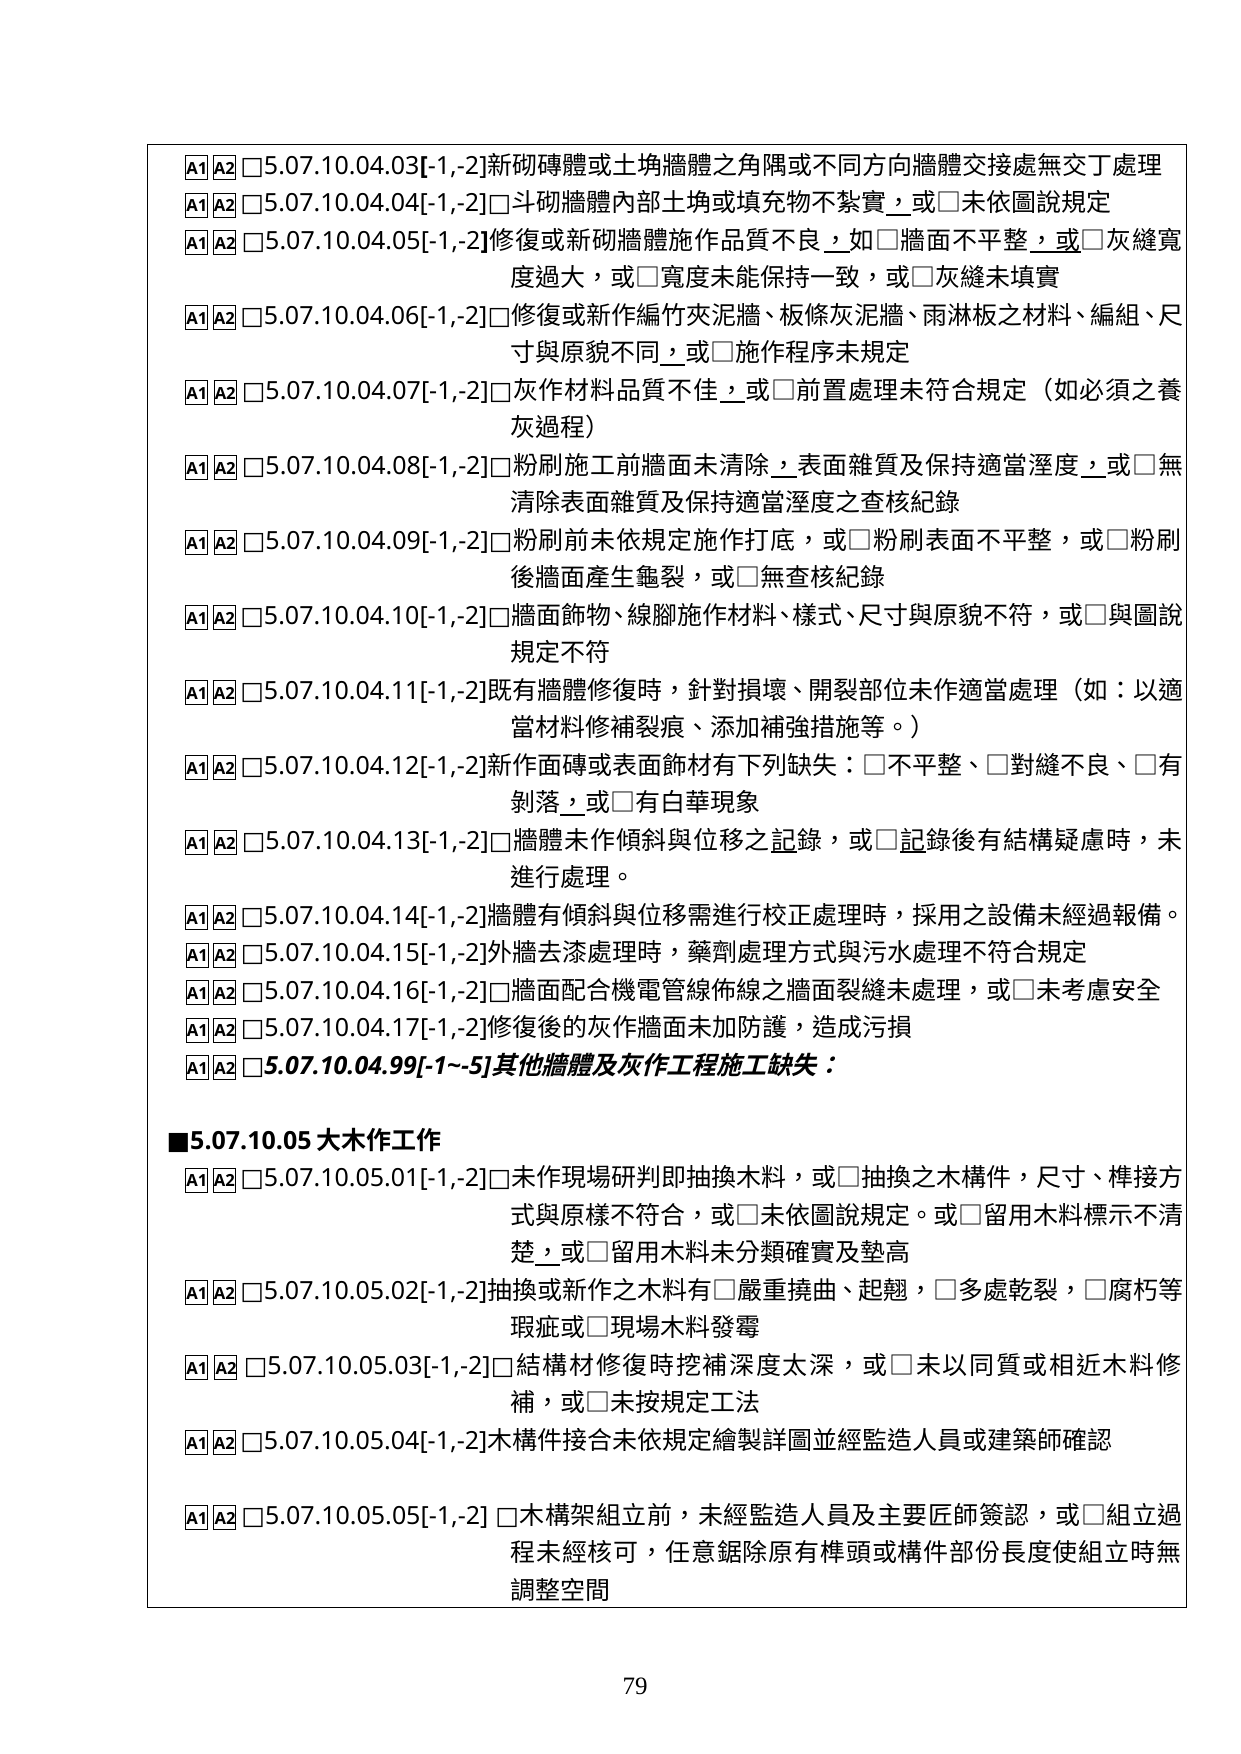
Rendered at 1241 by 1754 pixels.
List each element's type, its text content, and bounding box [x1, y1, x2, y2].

table_cell A1 A2 □5.07.10.04.03[-1,-2]新砌磚體或土埆牆體之角隅或不同方向牆體交接處無交丁處理 A1 A2 □5.07.10.04.04[-1,-2]□斗砌牆體內部土埆或填充物不紮實，或□未依圖說規定 A1 A2 □5.07.10.04.05[-1,-2]修復或新砌牆體施作品質不良，如□牆面不平整，或□灰縫寬度過大，或□寬度未能保持一致，或□灰縫未填實 A1 A2 □5.07.10.04.06[-1,-2]□修復或新作編竹夾泥牆、板條灰泥牆、雨淋板之材料、編組、尺寸與原貌不同，或□施作程序未規定 A1 A2 □5.07.10.04.07[-1,-2]□灰作材料品質不佳，或□前置處理未符合規定（如必須之養灰過程） A1 A2 □5.07.10.04.08[-1,-2]□粉刷施工前牆面未清除，表面雜質及保持適當溼度，或□無清除表面雜質及保持適當溼度之查核紀錄 A1 A2 □5.07.10.04.09[-1,-2]□粉刷前未依規定施作打底，或□粉刷表面不平整，或□粉刷後牆面產生龜裂，或□無查核紀錄 A1 A2 □5.07.10.04.10[-1,-2]□牆面飾物、線腳施作材料、樣式、尺寸與原貌不符，或□與圖說規定不符 A1 A2 □5.07.10.04.11[-1,-2]既有牆體修復時，針對損壞、開裂部位未作適當處理（如：以適當材料修補裂痕、添加補強措施等。） A1 A2 □5.07.10.04.12[-1,-2]新作面磚或表面飾材有下列缺失：□不平整、□對縫不良、□有剝落，或□有白華現象 A1 A2 □5.07.10.04.13[-1,-2]□牆體未作傾斜與位移之記錄，或□記錄後有結構疑慮時，未進行處理。 A1 A2 □5.07.10.04.14[-1,-2]牆體有傾斜與位移需進行校正處理時，採用之設備未經過報備。 A1 A2 □5.07.10.04.15[-1,-2]外牆去漆處理時，藥劑處理方式與污水處理不符合規定 A1 A2 □5.07.10.04.16[-1,-2]□牆面配合機電管線佈線之牆面裂縫未處理，或□未考慮安全 A1 A2 □5.07.10.04.17[-1,-2]修復後的灰作牆面未加防護，造成污損 A1 A2 □5.07.10.04.99[-1~-5]其他牆體及灰作工程施工缺失： ■5.07.10.05大木作工作 A1 A2 □5.07.10.05.01[-1,-2]□未作現場研判即抽換木料，或□抽換之木構件，尺寸、榫接方式與原樣不符合，或□未依圖說規定。或□留用木料標示不清楚，或□留用木料未分類確實及墊高 A1 A2 □5.07.10.05.02[-1,-2]抽換或新作之木料有□嚴重撓曲、起翹，□多處乾裂，□腐朽等瑕疵或□現場木料發霉 A1 A2 □5.07.10.05.03[-1,-2]□結構材修復時挖補深度太深，或□未以同質或相近木料修補，或□未按規定工法 A1 A2 □5.07.10.05.04[-1,-2]木構件接合未依規定繪製詳圖並經監造人員或建築師確認 A1 A2 □5.07.10.05.05[-1,-2] □木構架組立前，未經監造人員及主要匠師簽認，或□組立過程未經核可，任意鋸除原有榫頭或構件部份長度使組立時無調整空間 [148, 145, 1186, 1607]
